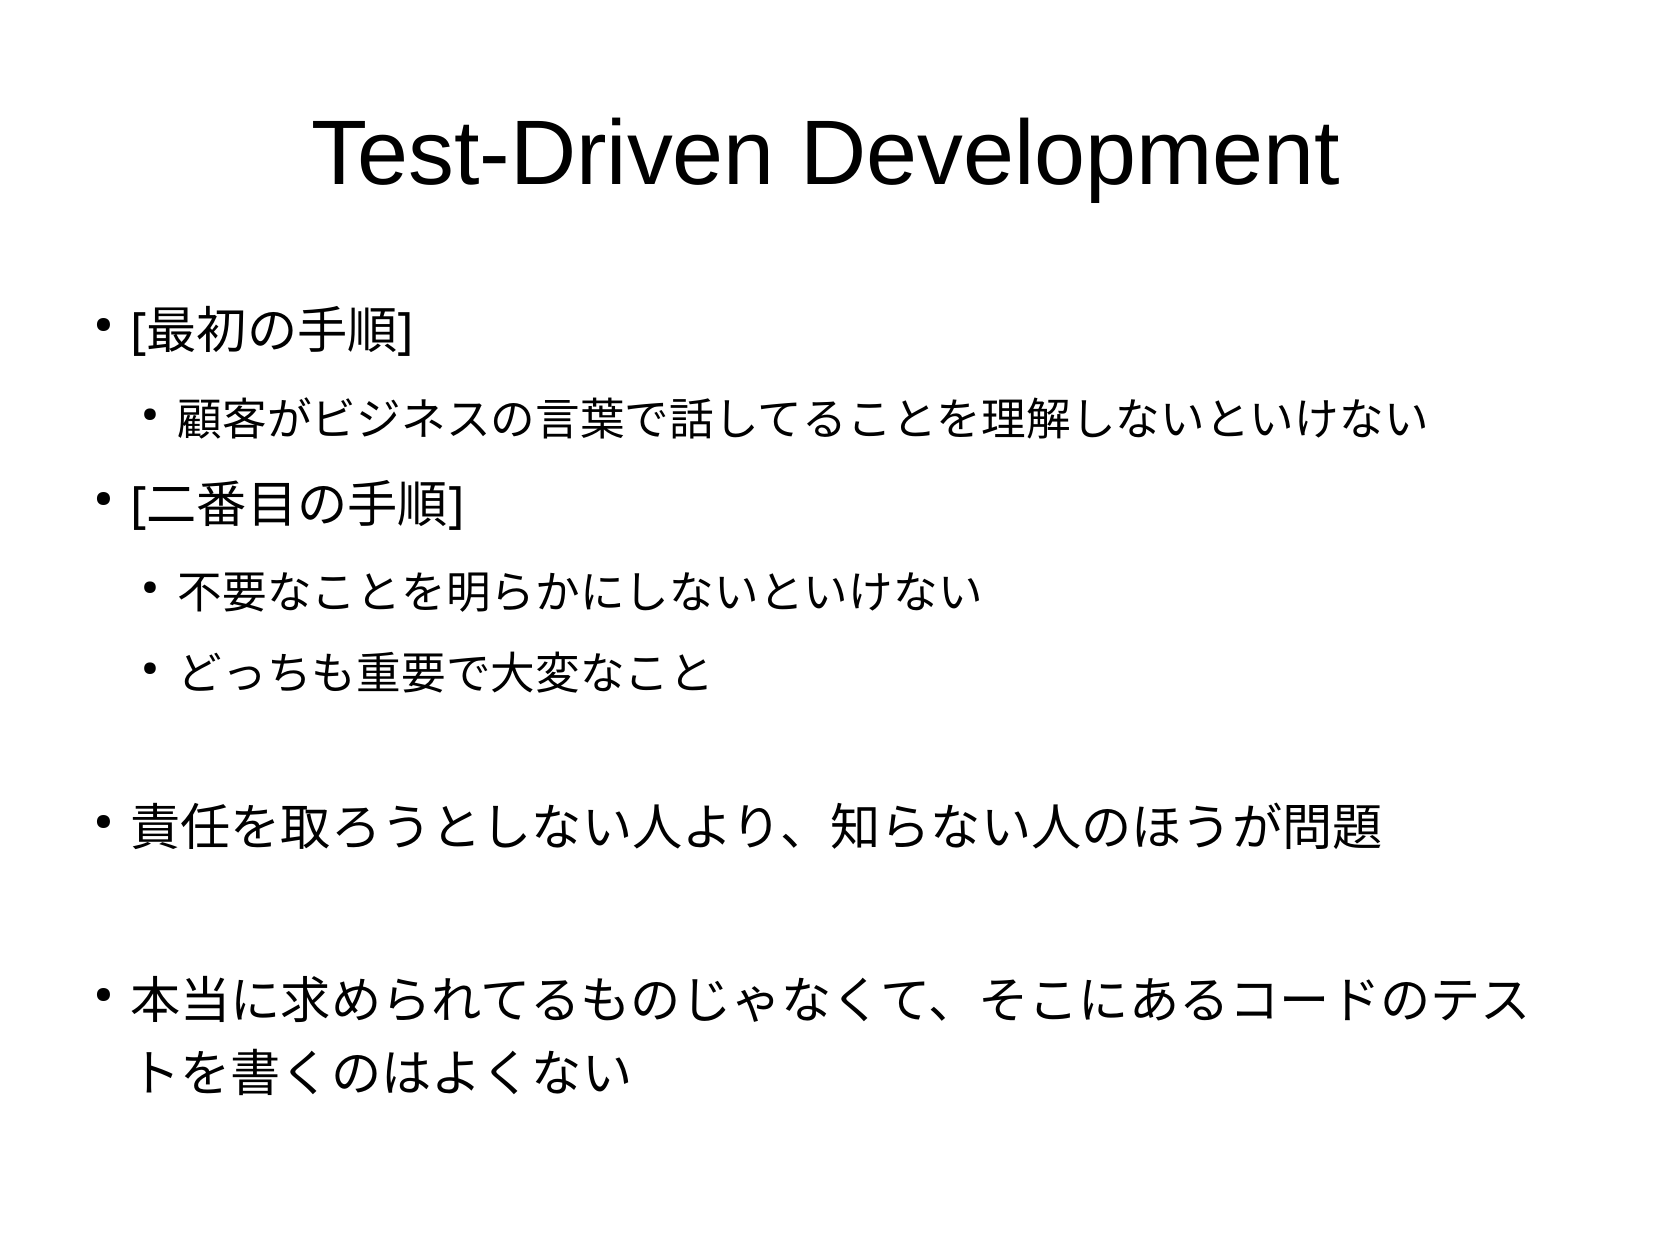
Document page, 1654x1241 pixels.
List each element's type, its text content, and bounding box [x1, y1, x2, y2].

title Test-Driven Development [82, 49, 1571, 257]
list [最初の手順] 顧客がビジネスの言葉で話してることを理解しないといけない [二番目の手順] 不要なことを明らかにしないといけない どっちも重要で大変なこと 責任を取ろうとしない人より、知らない人のほうが問題 本当に求められてるものじゃなくて、そこにあるコードのテストを書くのはよくない [82, 290, 1571, 1109]
